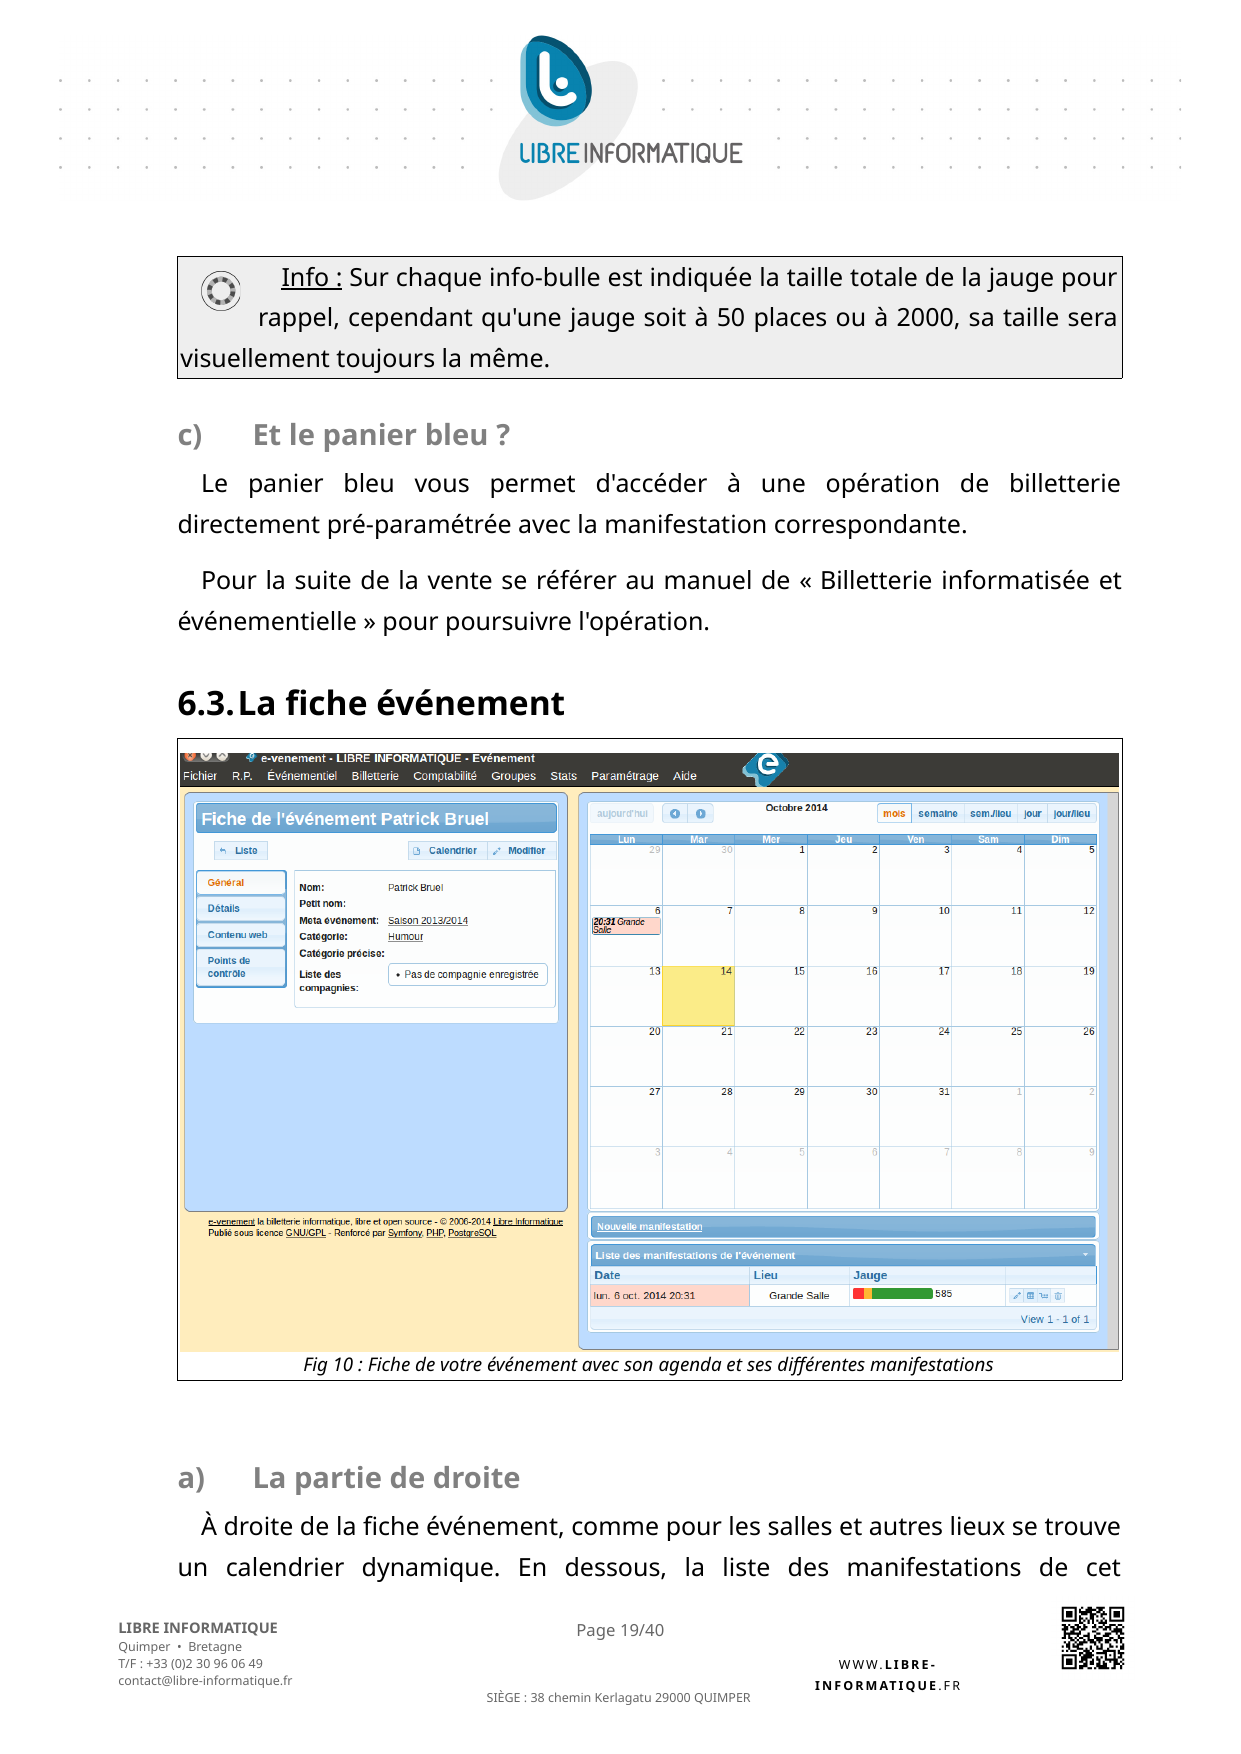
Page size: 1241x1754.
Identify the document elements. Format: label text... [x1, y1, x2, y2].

text Info : Sur chaque info-bulle est indiquée la taille totale de la jauge pour rappel, cependant qu'une jauge soit à 50 places ou à 2000, sa taille sera visuellement toujours la même. [178, 257, 1122, 378]
subtitle Et le panier bleu ? [177, 414, 1122, 454]
picture [201, 271, 241, 311]
subtitle La partie de droite [177, 1457, 1122, 1497]
picture [557, 78, 567, 88]
text Le panier bleu vous permet d'accéder à une opération de billetterie directement pré-paramétrée avec la manifestation correspondante. [177, 466, 1122, 541]
text À droite de la fiche événement, comme pour les salles et autres lieux se trouve un calendrier dynamique. En dessous, la liste des manifestations de cet [177, 1509, 1122, 1584]
picture [59, 35, 1182, 201]
picture [1051, 1596, 1135, 1680]
picture [540, 52, 576, 106]
picture [180, 753, 1119, 1352]
text Fig 10 : Fiche de votre événement avec son agenda et ses différentes manifestations [180, 1352, 1119, 1377]
text Pour la suite de la vente se référer au manuel de « Billetterie informatisée et événementielle » pour poursuivre l'opération. [177, 562, 1122, 637]
subtitle La fiche événement [177, 679, 1122, 725]
